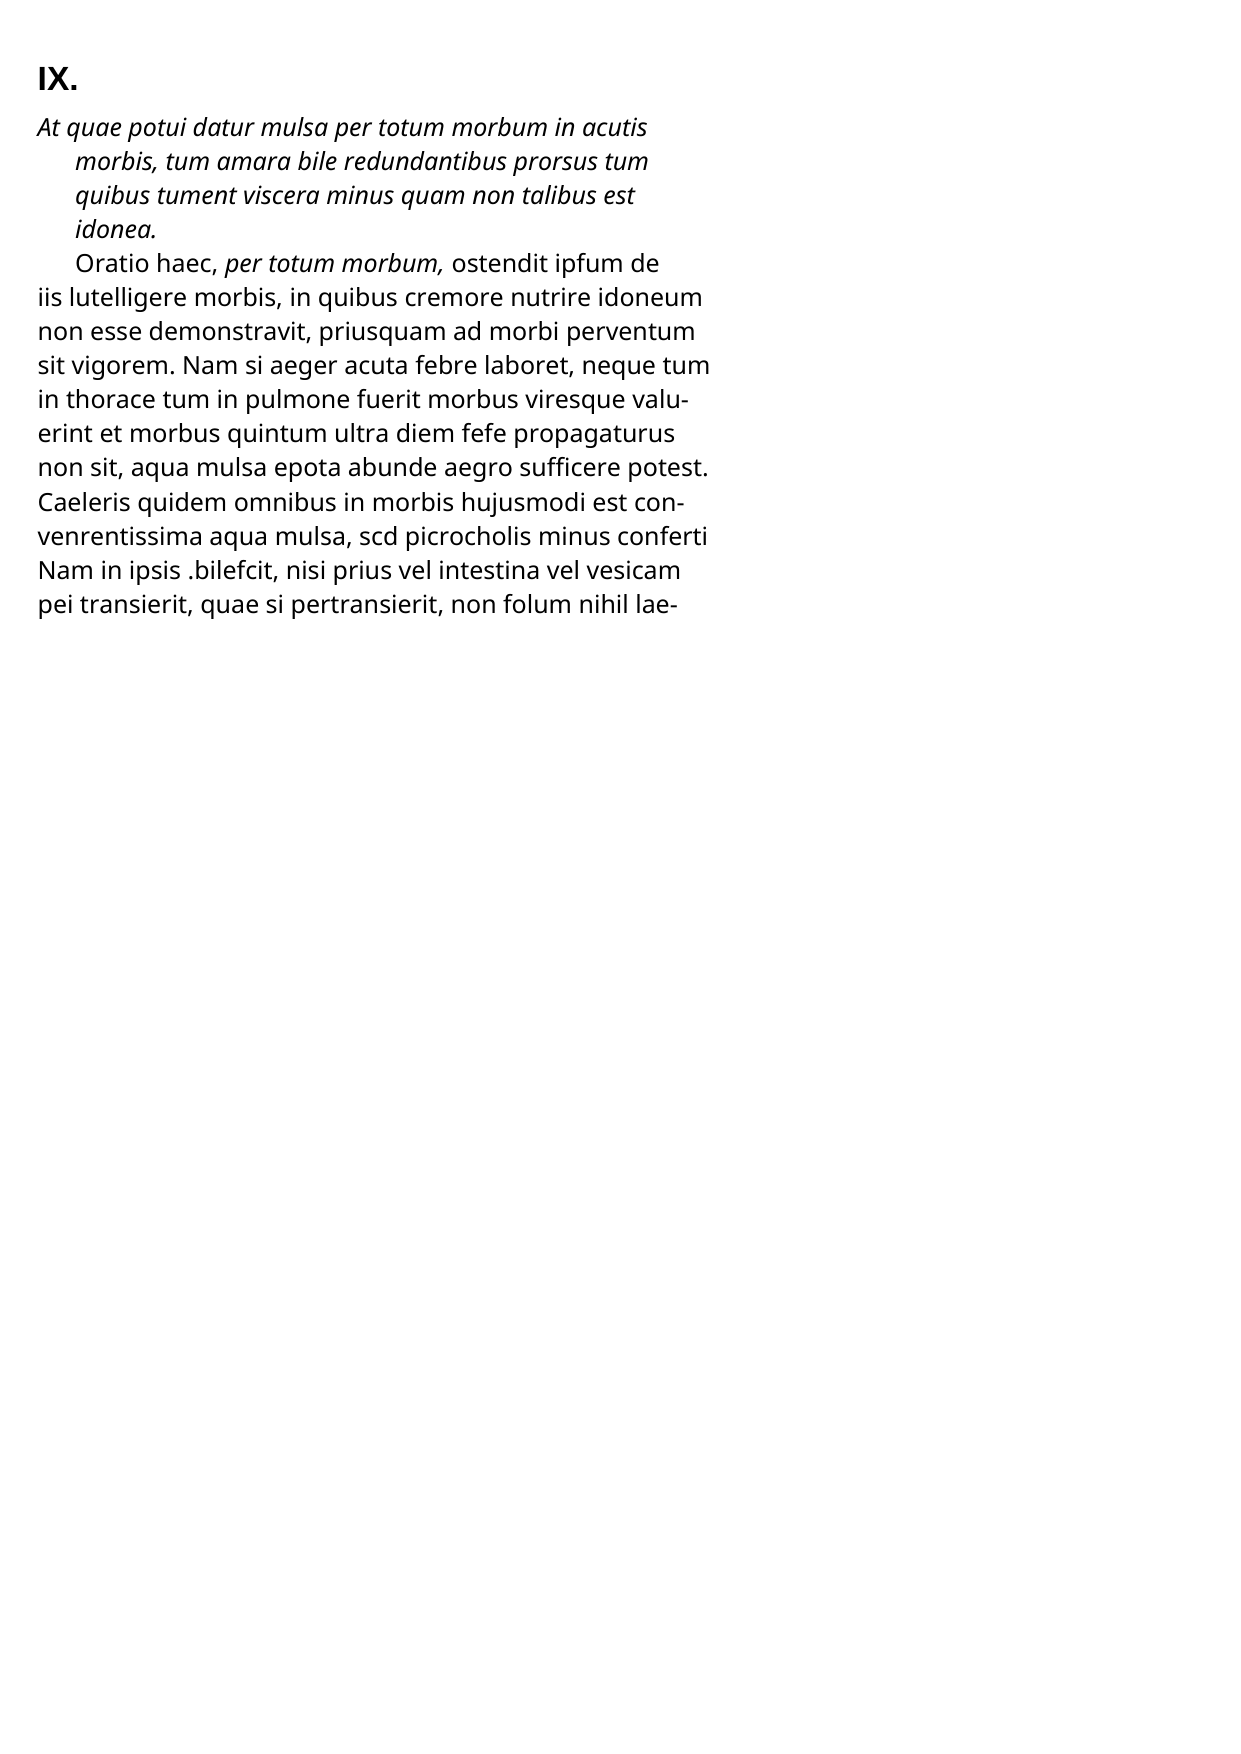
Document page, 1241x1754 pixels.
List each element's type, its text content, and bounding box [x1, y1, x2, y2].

text At quae potui datur mulsa per totum morbum in acutis morbis, tum amara bile redundantibus prorsus tum quibus tument viscera minus quam non talibus est idonea. [37, 109, 1203, 246]
text Oratio haec, per totum morbum, ostendit ipfum de iis lutelligere morbis, in quibus cremore nutrire idoneum non esse demonstravit, priusquam ad morbi perventum sit vigorem. Nam si aeger acuta febre laboret, neque tum in thorace tum in pulmone fuerit morbus viresque valu- erint et morbus quintum ultra diem fefe propagaturus non sit, aqua mulsa epota abunde aegro sufficere potest. Caeleris quidem omnibus in morbis hujusmodi est con- venrentissima aqua mulsa, scd picrocholis minus conferti Nam in ipsis .bilefcit, nisi prius vel intestina vel vesicam pei transierit, quae si pertransierit, non folum nihil lae- [37, 246, 1203, 620]
subtitle IX. [37, 58, 1203, 97]
